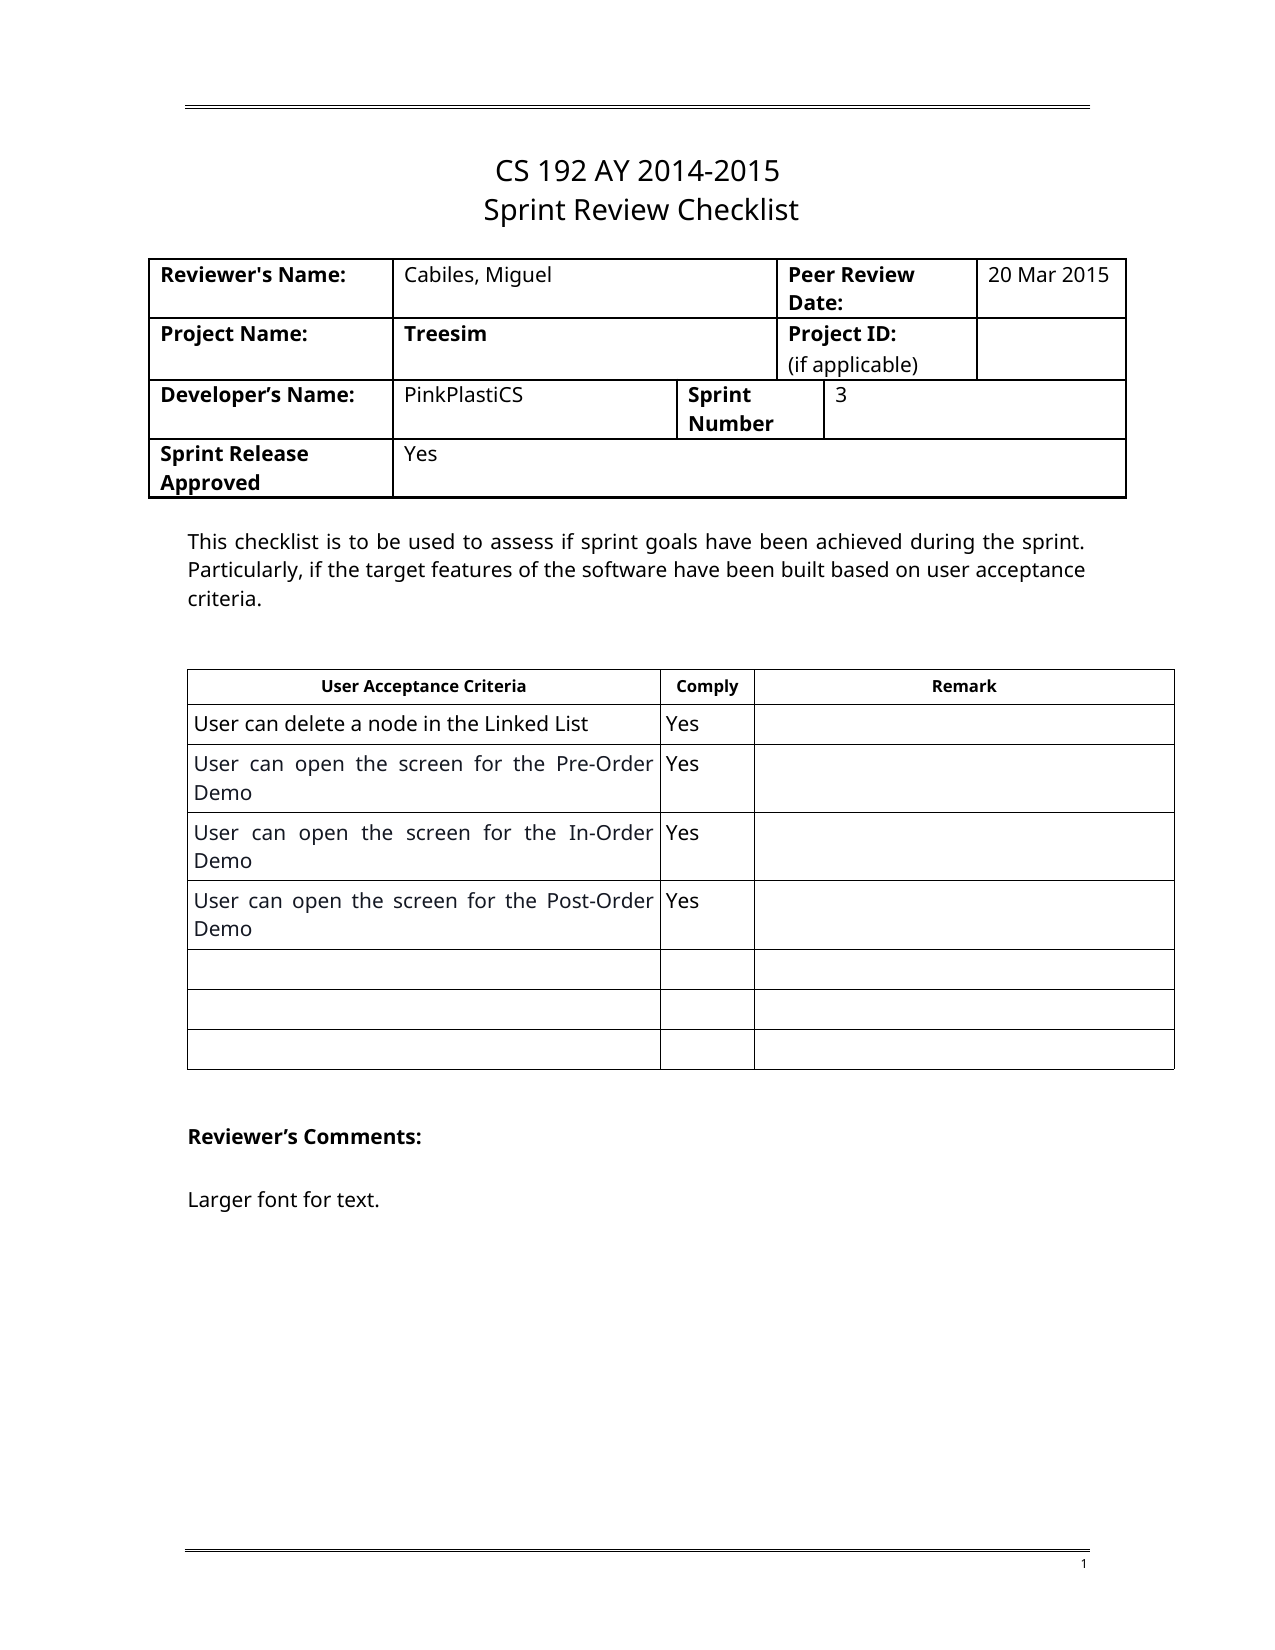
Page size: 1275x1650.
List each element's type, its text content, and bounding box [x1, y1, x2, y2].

table_header 20 Mar 2015 [978, 260, 1125, 317]
table_cell Project Name: [150, 319, 392, 378]
table_cell Sprint Number [678, 381, 823, 437]
table_cell [755, 745, 1174, 812]
table_cell Developer’s Name: [150, 381, 392, 437]
table_cell (if applicable) [778, 348, 976, 378]
table_cell [188, 1030, 660, 1069]
table_header Comply [661, 670, 754, 703]
text This checklist is to be used to assess if sprint goals have been achieved during the sprint. Particularly, if the target features of the software have been built based on user acceptance criteria. [187, 527, 1087, 612]
table_header Reviewer's Name: [150, 260, 392, 317]
subtitle Reviewer’s Comments: [187, 1122, 1087, 1179]
table_cell [755, 881, 1174, 949]
table_cell [661, 990, 754, 1029]
text Sprint Review Checklist [187, 190, 1087, 229]
table_cell Treesim [394, 319, 776, 378]
table_header Peer Review Date: [778, 260, 976, 317]
table_cell [755, 813, 1174, 880]
table_cell User can open the screen for the Pre-Order Demo [188, 745, 660, 812]
table_header Cabiles, Miguel [394, 260, 776, 317]
table_cell [188, 950, 660, 989]
table_cell [755, 990, 1174, 1029]
table_cell [755, 1030, 1174, 1069]
table_cell PinkPlastiCS [394, 381, 676, 437]
table_cell Yes [394, 440, 1125, 496]
table_cell User can delete a node in the Linked List [188, 705, 660, 743]
table_cell Yes [661, 745, 754, 812]
table_cell [978, 319, 1125, 378]
table_cell Yes [661, 881, 754, 949]
table_header Remark [755, 670, 1174, 703]
table_cell Yes [661, 705, 754, 743]
text Larger font for text. [187, 1185, 1087, 1214]
table_cell Project ID: [778, 319, 976, 348]
table_cell Sprint Release Approved [150, 440, 392, 496]
table_cell [188, 990, 660, 1029]
table_cell [661, 950, 754, 989]
text CS 192 AY 2014-2015 [187, 150, 1087, 190]
table_cell User can open the screen for the In-Order Demo [188, 813, 660, 880]
table_cell [755, 950, 1174, 989]
table_cell 3 [825, 381, 1125, 437]
table_header User Acceptance Criteria [188, 670, 660, 703]
table_cell [661, 1030, 754, 1069]
table_cell User can open the screen for the Post-Order Demo [188, 881, 660, 949]
table_cell [755, 705, 1174, 743]
table_cell Yes [661, 813, 754, 880]
